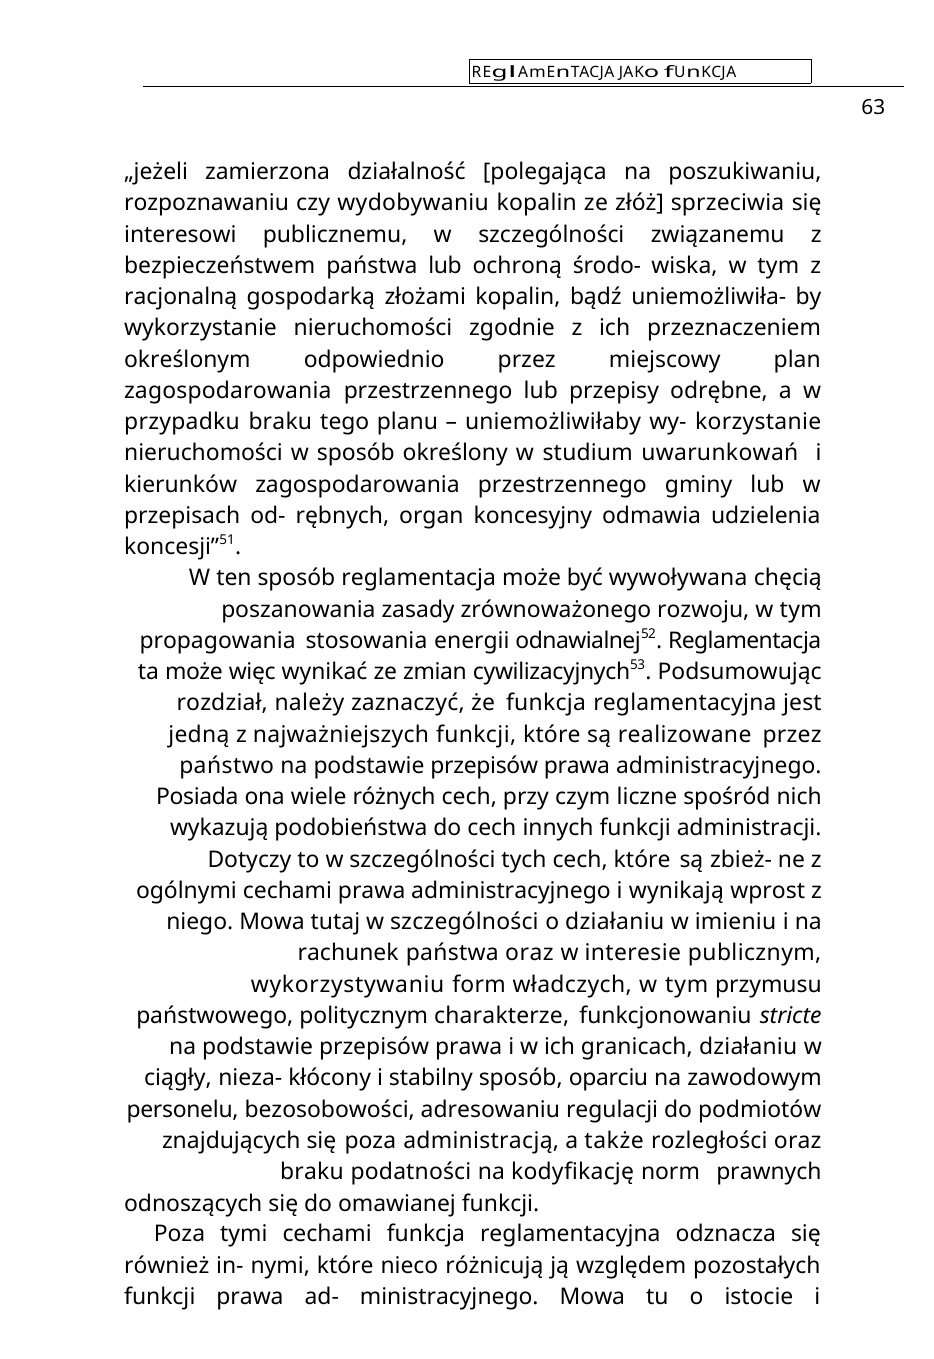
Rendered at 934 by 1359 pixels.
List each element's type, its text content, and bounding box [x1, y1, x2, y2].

text Poza tymi cechami funkcja reglamentacyjna odznacza się również in- nymi, które nieco różnicują ją względem pozostałych funkcji prawa ad- ministracyjnego. Mowa tu o istocie i [124, 1217, 821, 1311]
text W ten sposób reglamentacja może być wywoływana chęcią poszanowania zasady zrównoważonego rozwoju, w tym propagowania stosowania energii odnawialnej52. Reglamentacja ta może więc wynikać ze zmian cywilizacyjnych53. Podsumowując rozdział, należy zaznaczyć, że funkcja reglamentacyjna jest jedną z najważniejszych funkcji, które są realizowane przez państwo na podstawie przepisów prawa administracyjnego. Posiada ona wiele różnych cech, przy czym liczne spośród nich wykazują podobieństwa do cech innych funkcji administracji. Dotyczy to w szczególności tych cech, które są zbież- ne z ogólnymi cechami prawa administracyjnego i wynikają wprost z niego. Mowa tutaj w szczególności o działaniu w imieniu i na rachunek państwa oraz w interesie publicznym, wykorzystywaniu form władczych, w tym przymusu państwowego, politycznym charakterze, funkcjonowaniu stricte na podstawie przepisów prawa i w ich granicach, działaniu w ciągły, nieza- kłócony i stabilny sposób, oparciu na zawodowym personelu, bezosobowości, adresowaniu regulacji do podmiotów znajdujących się poza administracją, a także rozległości oraz braku podatności na kodyfikację norm prawnych [124, 561, 821, 1186]
text „jeżeli zamierzona działalność [polegająca na poszukiwaniu, rozpoznawaniu czy wydobywaniu kopalin ze złóż] sprzeciwia się interesowi publicznemu, w szczególności związanemu z bezpieczeństwem państwa lub ochroną środo- wiska, w tym z racjonalną gospodarką złożami kopalin, bądź uniemożliwiła- by wykorzystanie nieruchomości zgodnie z ich przeznaczeniem określonym odpowiednio przez miejscowy plan zagospodarowania przestrzennego lub przepisy odrębne, a w przypadku braku tego planu – uniemożliwiłaby wy- korzystanie nieruchomości w sposób określony w studium uwarunkowań i kierunków zagospodarowania przestrzennego gminy lub w przepisach od- rębnych, organ koncesyjny odmawia udzielenia koncesji”51. [124, 155, 821, 561]
text 63 [120, 92, 885, 121]
text odnoszących się do omawianej funkcji. [124, 1186, 898, 1217]
